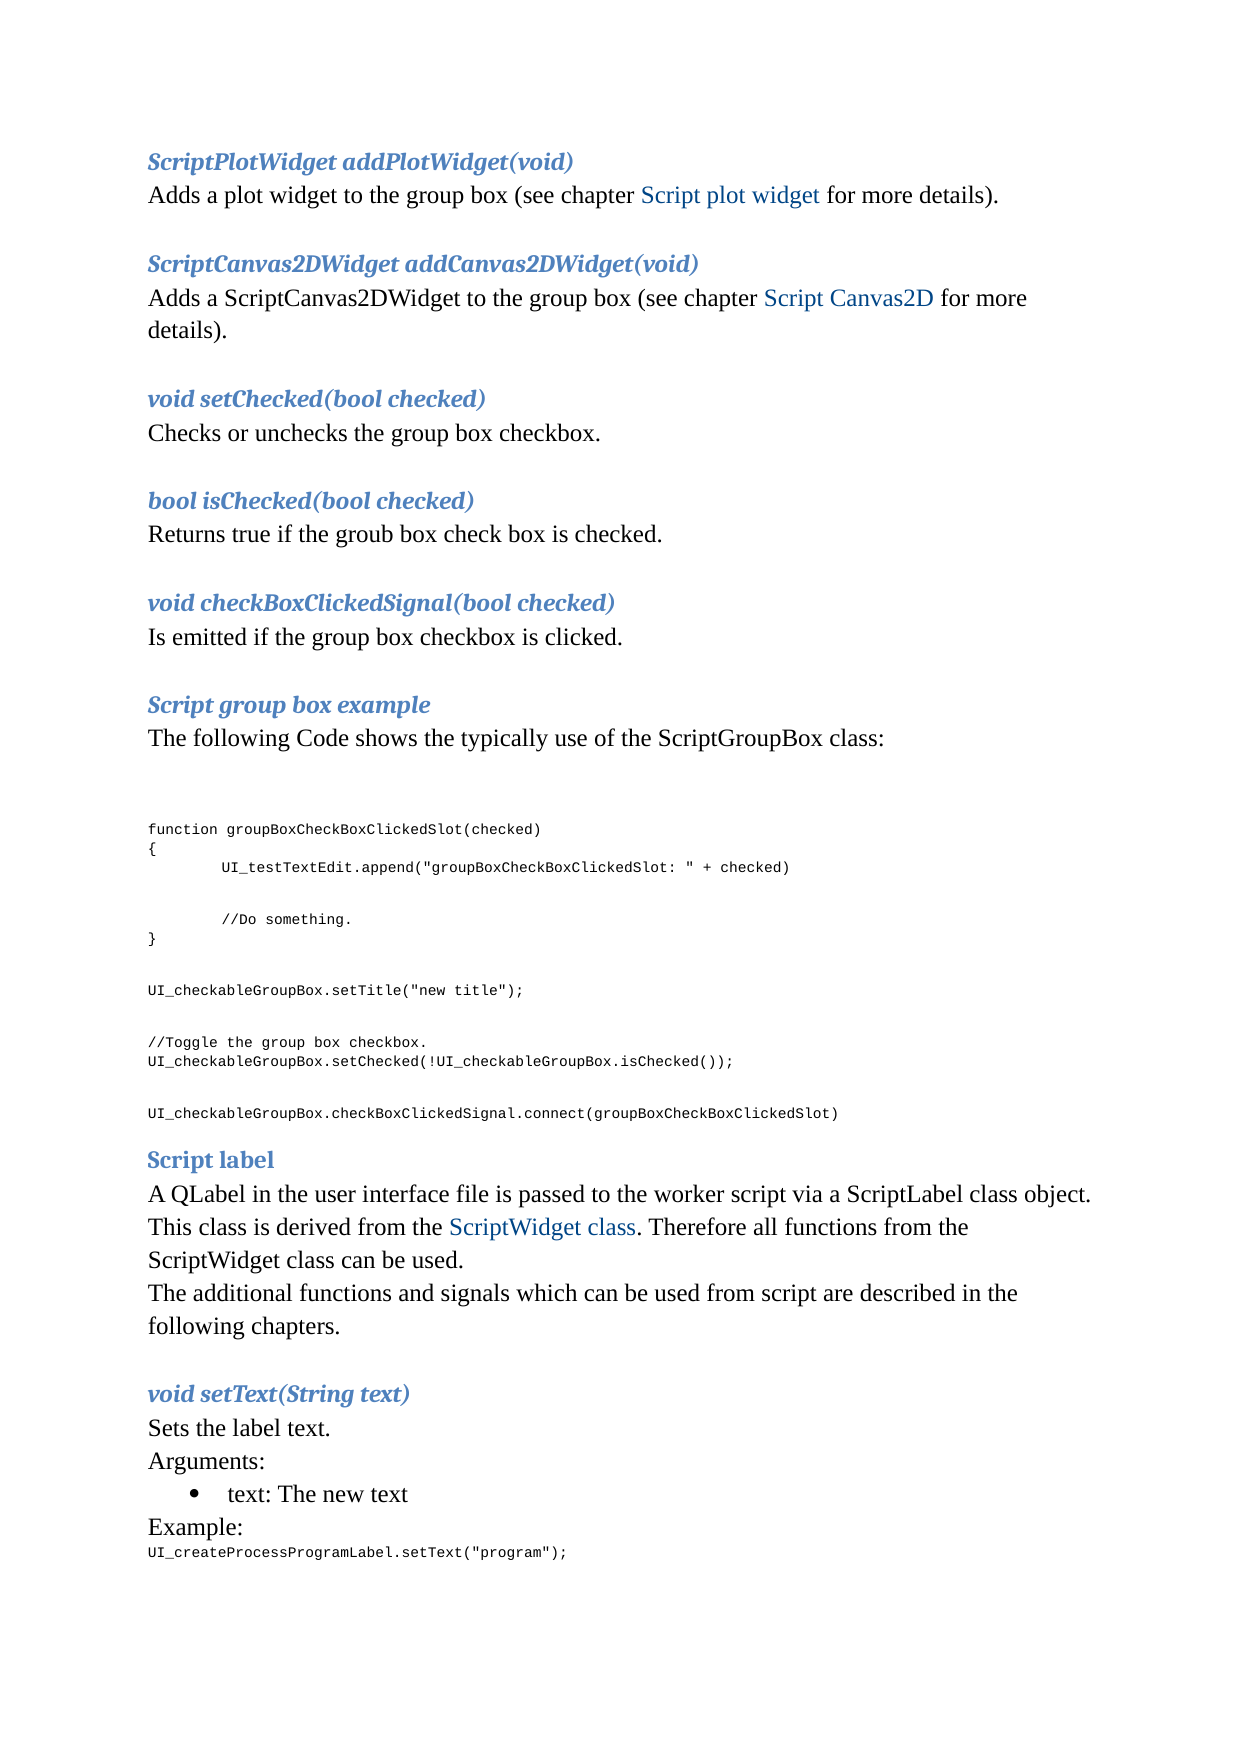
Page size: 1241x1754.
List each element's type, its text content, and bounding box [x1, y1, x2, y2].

subtitle ScriptPlotWidget addPlotWidget(void) [148, 148, 1093, 176]
text The following Code shows the typically use of the ScriptGroupBox class: [148, 723, 1093, 752]
text This class is derived from the ScriptWidget class. Therefore all functions from the ScriptWidget class can be used. [148, 1212, 1093, 1274]
text UI_checkableGroupBox.checkBoxClickedSignal.connect(groupBoxCheckBoxClickedSlot) [148, 1106, 1093, 1123]
text Adds a ScriptCanvas2DWidget to the group box (see chapter Script Canvas2D for more details). [148, 283, 1093, 344]
text UI_checkableGroupBox.setTitle("new title"); [148, 983, 1093, 1000]
text Is emitted if the group box checkbox is clicked. [148, 622, 1093, 650]
text function groupBoxCheckBoxClickedSlot(checked) [148, 823, 1093, 839]
subtitle void setChecked(bool checked) [148, 384, 1093, 413]
subtitle ScriptCanvas2DWidget addCanvas2DWidget(void) [148, 249, 1093, 278]
text Sets the label text. [148, 1413, 1093, 1442]
text //Do something. [148, 912, 1093, 929]
text Adds a plot widget to the group box (see chapter Script plot widget for more details). [148, 181, 1093, 209]
subtitle void setText(String text) [148, 1380, 1093, 1409]
text UI_createProcessProgramLabel.setText("program"); [148, 1545, 1093, 1562]
text } [148, 931, 1093, 948]
text The additional functions and signals which can be used from script are described in the following chapters. [148, 1278, 1093, 1340]
text A QLabel in the user interface file is passed to the worker script via a ScriptLabel class object. [148, 1179, 1093, 1208]
text UI_checkableGroupBox.setChecked(!UI_checkableGroupBox.isChecked()); [148, 1054, 1093, 1071]
subtitle void checkBoxClickedSignal(bool checked) [148, 588, 1093, 617]
text //Toggle the group box checkbox. [148, 1035, 1093, 1052]
list text: The new text [190, 1479, 1093, 1508]
subtitle bool isChecked(bool checked) [148, 487, 1093, 515]
text Returns true if the groub box check box is checked. [148, 519, 1093, 548]
text Example: [148, 1512, 1093, 1541]
subtitle Script label [148, 1146, 1093, 1175]
text Arguments: [148, 1446, 1093, 1475]
text { [148, 842, 1093, 858]
subtitle Script group box example [148, 691, 1093, 719]
text UI_testTextEdit.append("groupBoxCheckBoxClickedSlot: " + checked) [148, 861, 1093, 877]
text Checks or unchecks the group box checkbox. [148, 418, 1093, 446]
